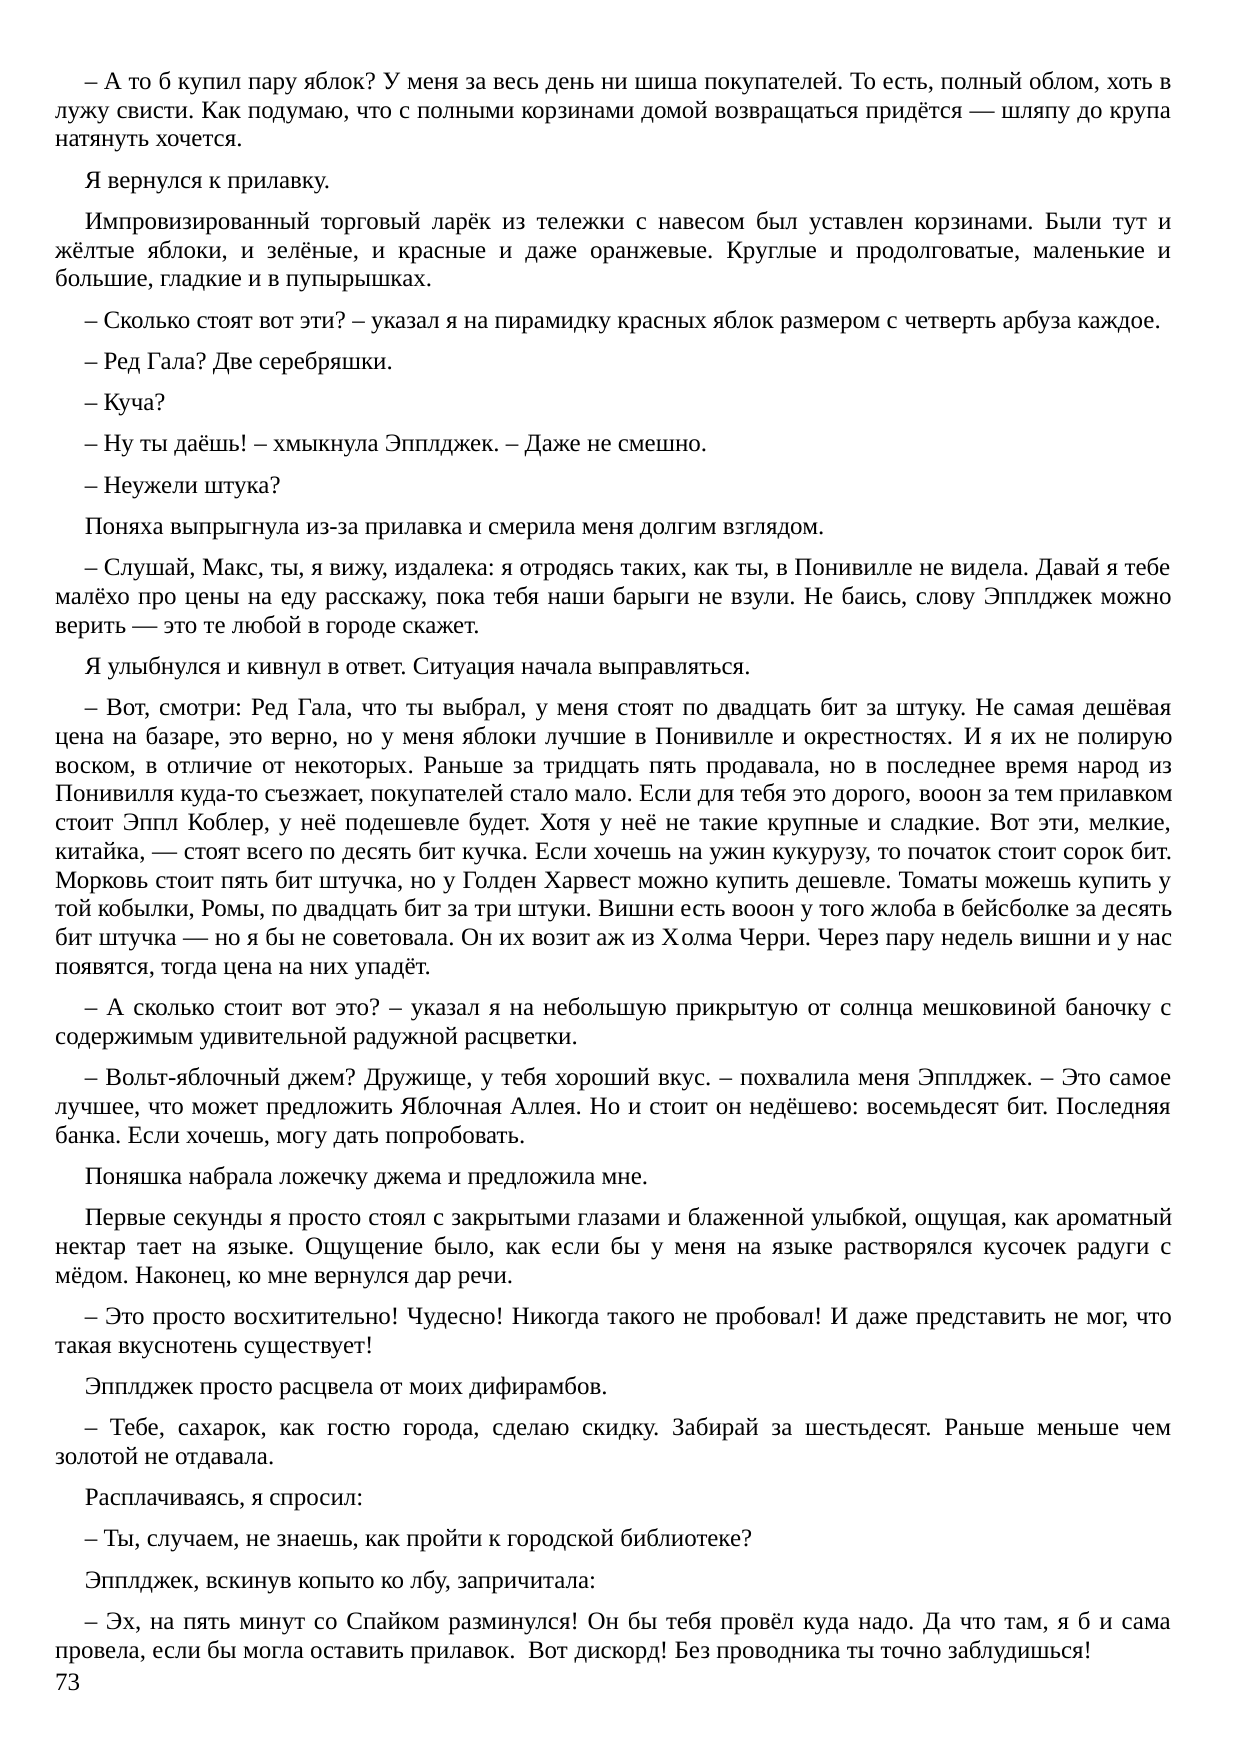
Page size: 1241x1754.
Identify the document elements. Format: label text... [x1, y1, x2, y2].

text – Вот, смотри: Ред Гала, что ты выбрал, у меня стоят по двадцать бит за штуку. Не самая дешёвая цена на базаре, это верно, но у меня яблоки лучшие в Понивилле и окрестностях. И я их не полирую воском, в отличие от некоторых. Раньше за тридцать пять продавала, но в последнее время народ из Понивилля куда-то съезжает, покупателей стало мало. Если для тебя это дорого, вооон за тем прилавком стоит Эппл Коблер, у неё подешевле будет. Хотя у неё не такие крупные и сладкие. Вот эти, мелкие, китайка, — стоят всего по десять бит кучка. Если хочешь на ужин кукурузу, то початок стоит сорок бит. Морковь стоит пять бит штучка, но у Голден Харвест можно купить дешевле. Томаты можешь купить у той кобылки, Ромы, по двадцать бит за три штуки. Вишни есть вооон у того жлоба в бейсболке за десять бит штучка — но я бы не советовала. Он их возит аж из Холма Черри. Через пару недель вишни и у нас появятся, тогда цена на них упадёт. [55, 692, 1173, 980]
text – Неужели штука? [55, 470, 1173, 498]
text Поняшка набрала ложечку джема и предложила мне. [55, 1161, 1173, 1190]
text Я вернулся к прилавку. [55, 165, 1173, 193]
text Импровизированный торговый ларёк из тележки с навесом был уставлен корзинами. Были тут и жёлтые яблоки, и зелёные, и красные и даже оранжевые. Круглые и продолговатые, маленькие и большие, гладкие и в пупырышках. [55, 206, 1173, 292]
text Эпплджек, вскинув копыто ко лбу, запричитала: [55, 1565, 1173, 1593]
text – Сколько стоят вот эти? – указал я на пирамидку красных яблок размером с четверть арбуза каждое. [55, 305, 1173, 333]
text Первые секунды я просто стоял с закрытыми глазами и блаженной улыбкой, ощущая, как ароматный нектар тает на языке. Ощущение было, как если бы у меня на языке растворялся кусочек радуги с мёдом. Наконец, ко мне вернулся дар речи. [55, 1202, 1173, 1288]
text Эпплджек просто расцвела от моих дифирамбов. [55, 1371, 1173, 1400]
text Я улыбнулся и кивнул в ответ. Ситуация начала выправляться. [55, 651, 1173, 680]
text – Ну ты даёшь! – хмыкнула Эпплджек. – Даже не смешно. [55, 428, 1173, 457]
text – Вольт-яблочный джем? Дружище, у тебя хороший вкус. – похвалила меня Эпплджек. – Это самое лучшее, что может предложить Яблочная Аллея. Но и стоит он недёшево: восемьдесят бит. Последняя банка. Если хочешь, могу дать попробовать. [55, 1062, 1173, 1148]
text Поняха выпрыгнула из-за прилавка и смерила меня долгим взглядом. [55, 511, 1173, 540]
text – Куча? [55, 387, 1173, 416]
text – Эх, на пять минут со Спайком разминулся! Он бы тебя провёл куда надо. Да что там, я б и сама провела, если бы могла оставить прилавок. Вот дискорд! Без проводника ты точно заблудишься! [55, 1606, 1173, 1663]
text – Ред Гала? Две серебряшки. [55, 346, 1173, 375]
text – Это просто восхитительно! Чудесно! Никогда такого не пробовал! И даже представить не мог, что такая вкуснотень существует! [55, 1301, 1173, 1358]
text – Слушай, Макс, ты, я вижу, издалека: я отродясь таких, как ты, в Понивилле не видела. Давай я тебе малёхо про цены на еду расскажу, пока тебя наши барыги не взули. Не баись, слову Эпплджек можно верить — это те любой в городе скажет. [55, 552, 1173, 638]
text – Ты, случаем, не знаешь, как пройти к городской библиотеке? [55, 1523, 1173, 1552]
text – А сколько стоит вот это? – указал я на небольшую прикрытую от солнца мешковиной баночку с содержимым удивительной радужной расцветки. [55, 992, 1173, 1050]
text Расплачиваясь, я спросил: [55, 1482, 1173, 1511]
text – Тебе, сахарок, как гостю города, сделаю скидку. Забирай за шестьдесят. Раньше меньше чем золотой не отдавала. [55, 1412, 1173, 1470]
text – А то б купил пару яблок? У меня за весь день ни шиша покупателей. То есть, полный облом, хоть в лужу свисти. Как подумаю, что с полными корзинами домой возвращаться придётся — шляпу до крупа натянуть хочется. [55, 66, 1173, 152]
